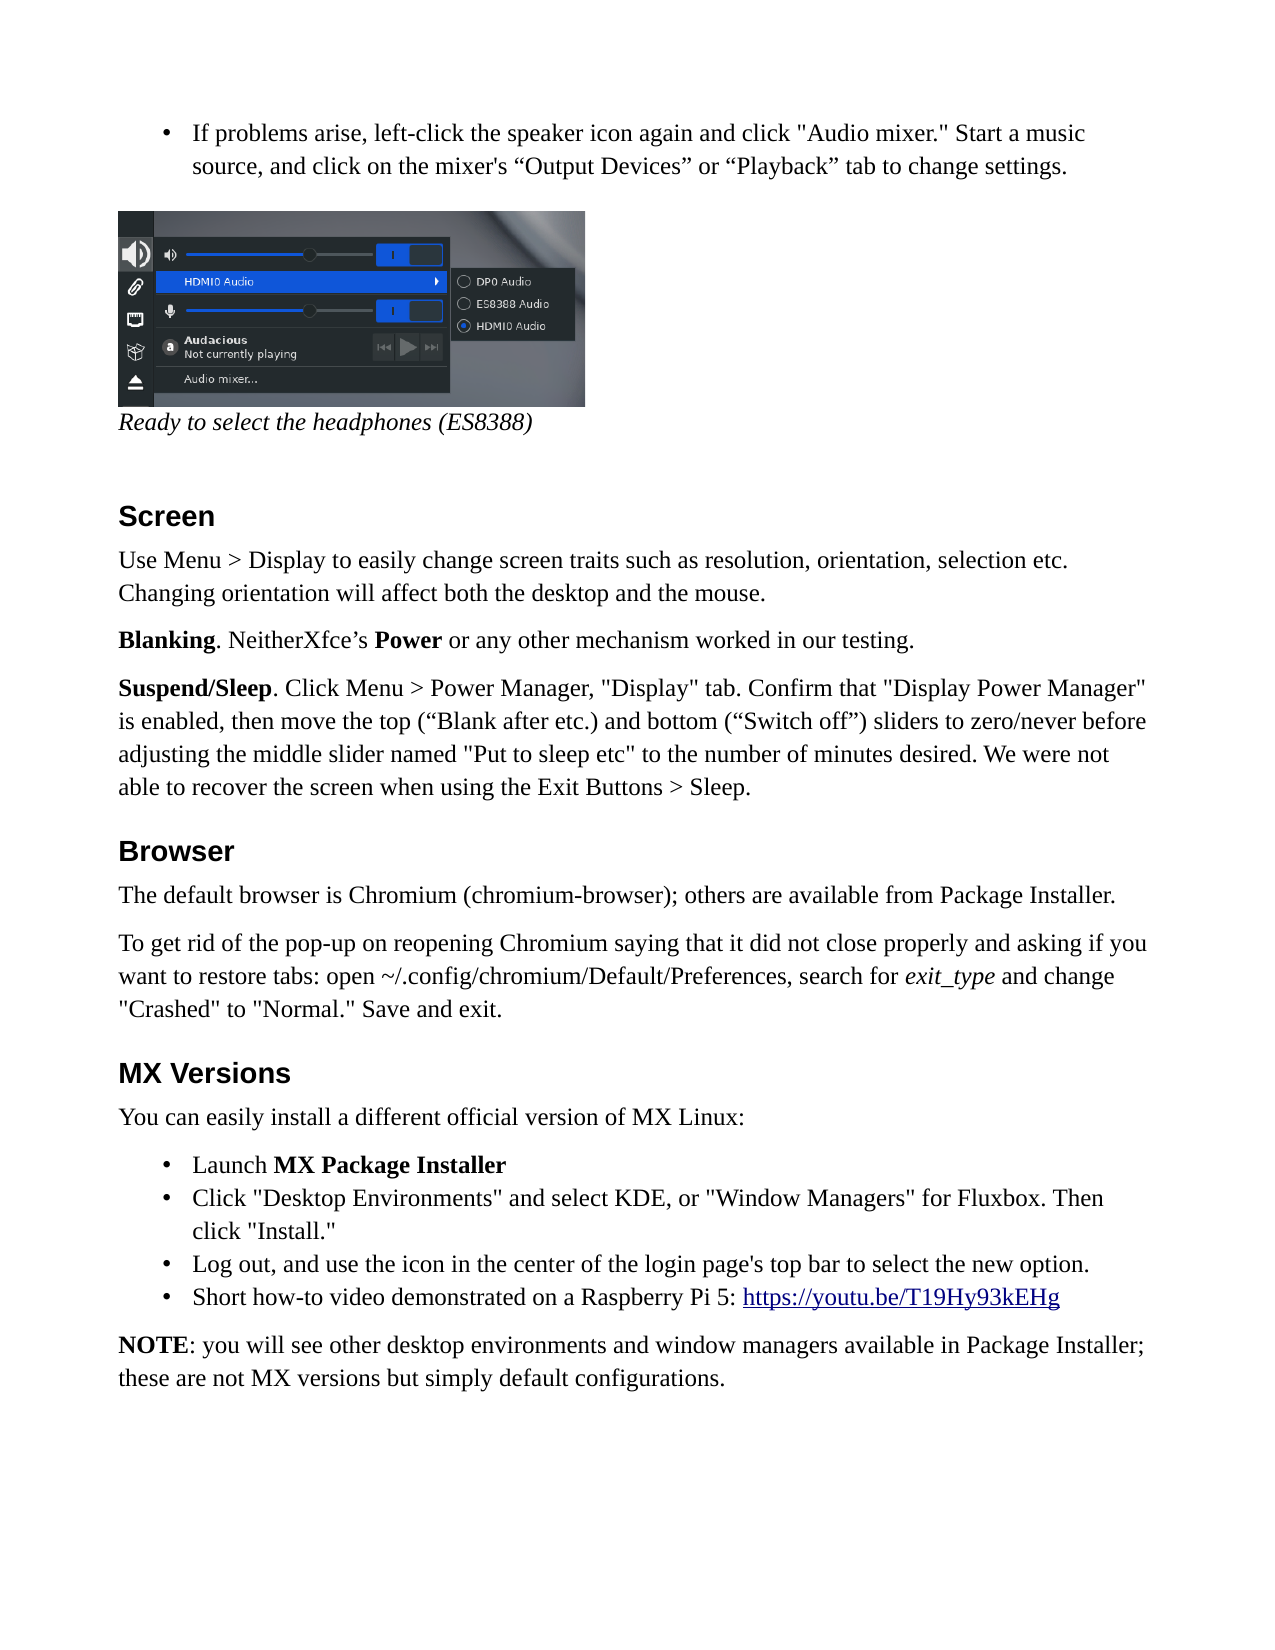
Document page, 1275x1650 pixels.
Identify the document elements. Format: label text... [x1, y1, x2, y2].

list Short how-to video demonstrated on a Raspberry Pi 5: https://youtu.be/T19Hy93kEHg [162, 1282, 1157, 1311]
text Use Menu > Display to easily change screen traits such as resolution, orientation, selection etc. Changing orientation will affect both the desktop and the mouse. [118, 545, 1157, 607]
text Suspend/Sleep. Click Menu > Power Manager, "Display" tab. Confirm that "Display Power Manager" is enabled, then move the top (“Blank after etc.) and bottom (“Switch off”) sliders to zero/never before adjusting the middle slider named "Put to sleep etc" to the number of minutes desired. We were not able to recover the screen when using the Exit Buttons > Sleep. [118, 673, 1157, 801]
text Blanking. NeitherXfce’s Power or any other mechanism worked in our testing. [118, 626, 1157, 654]
list If problems arise, left-click the speaker icon again and click "Audio mixer." Start a music source, and click on the mixer's “Output Devices” or “Playback” tab to change settings. [162, 118, 1157, 180]
subtitle Browser [118, 834, 1157, 868]
list Log out, and use the icon in the center of the login page's top bar to select the new option. [162, 1249, 1157, 1278]
list Click "Desktop Environments" and select KDE, or "Window Managers" for Fluxbox. Then click "Install." [162, 1183, 1157, 1245]
text Ready to select the headphones (ES8388) [118, 407, 585, 435]
subtitle MX Versions [118, 1056, 1157, 1090]
text The default browser is Chromium (chromium-browser); others are available from Package Installer. [118, 881, 1157, 909]
list Launch MX Package Installer [162, 1150, 1157, 1179]
text You can easily install a different official version of MX Linux: [118, 1102, 1157, 1131]
text NOTE: you will see other desktop environments and window managers available in Package Installer; these are not MX versions but simply default configurations. [118, 1330, 1157, 1391]
picture [118, 211, 586, 407]
subtitle Screen [118, 499, 1157, 532]
text To get rid of the pop-up on reopening Chromium saying that it did not close properly and asking if you want to restore tabs: open ~/.config/chromium/Default/Preferences, search for exit_type and change "Crashed" to "Normal." Save and exit. [118, 928, 1157, 1023]
